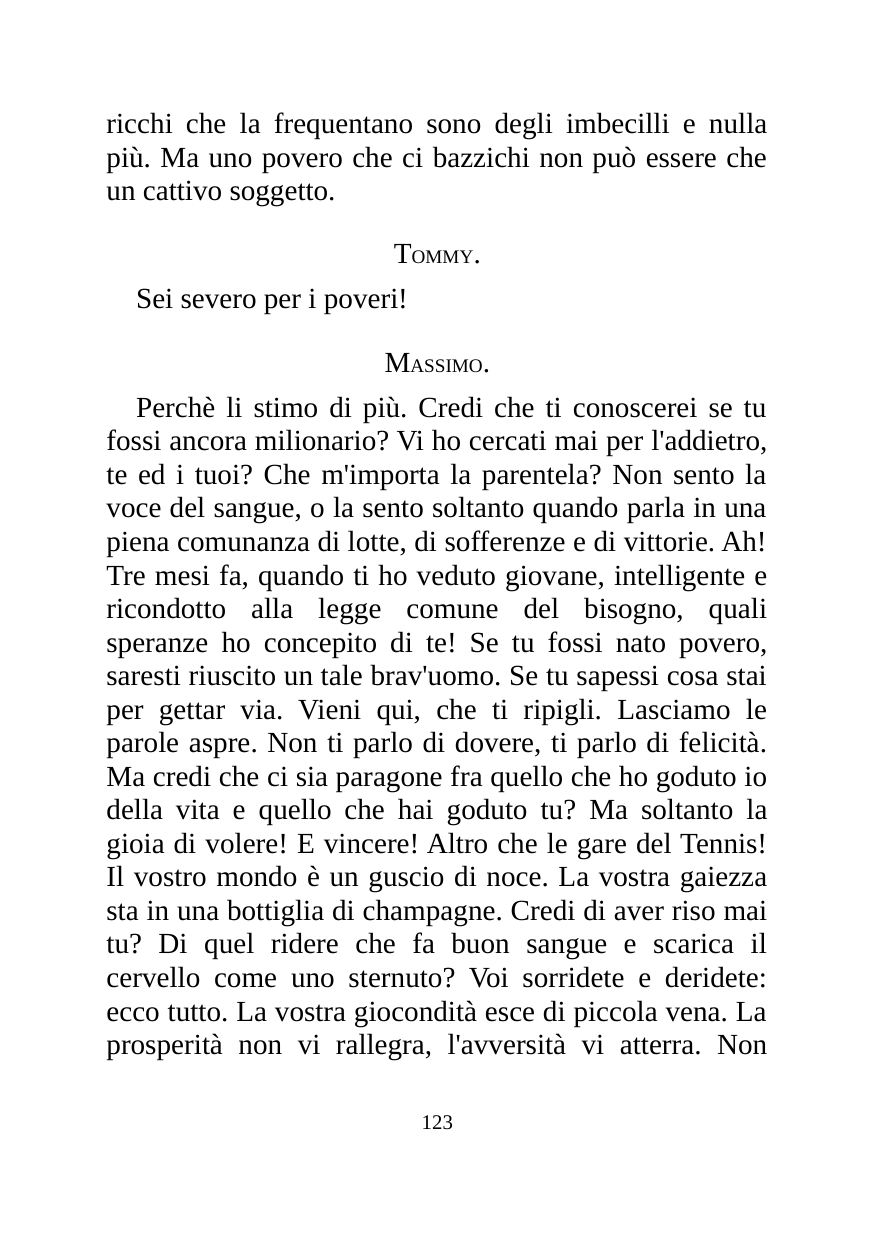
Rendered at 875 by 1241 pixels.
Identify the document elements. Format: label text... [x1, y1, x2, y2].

text Tommy. [106, 236, 768, 270]
text Massimo. [106, 345, 768, 378]
text ricchi che la frequentano sono degli imbecilli e nulla più. Ma uno povero che ci bazzichi non può essere che un cattivo soggetto. [106, 106, 768, 207]
text Perchè li stimo di più. Credi che ti conoscerei se tu fossi ancora milionario? Vi ho cercati mai per l'addietro, te ed i tuoi? Che m'importa la parentela? Non sento la voce del sangue, o la sento soltanto quando parla in una piena comunanza di lotte, di sofferenze e di vittorie. Ah! Tre mesi fa, quando ti ho veduto giovane, intelligente e ricondotto alla legge comune del bisogno, quali speranze ho concepito di te! Se tu fossi nato povero, saresti riuscito un tale brav'uomo. Se tu sapessi cosa stai per gettar via. Vieni qui, che ti ripigli. Lasciamo le parole aspre. Non ti parlo di dovere, ti parlo di felicità. Ma credi che ci sia paragone fra quello che ho goduto io della vita e quello che hai goduto tu? Ma soltanto la gioia di volere! E vincere! Altro che le gare del Tennis! Il vostro mondo è un guscio di noce. La vostra gaiezza sta in una bottiglia di champagne. Credi di aver riso mai tu? Di quel ridere che fa buon sangue e scarica il cervello come uno sternuto? Voi sorridete e deridete: ecco tutto. La vostra giocondità esce di piccola vena. La prosperità non vi rallegra, l'avversità vi atterra. Non [106, 390, 768, 1061]
text Sei severo per i poveri! [106, 282, 768, 315]
